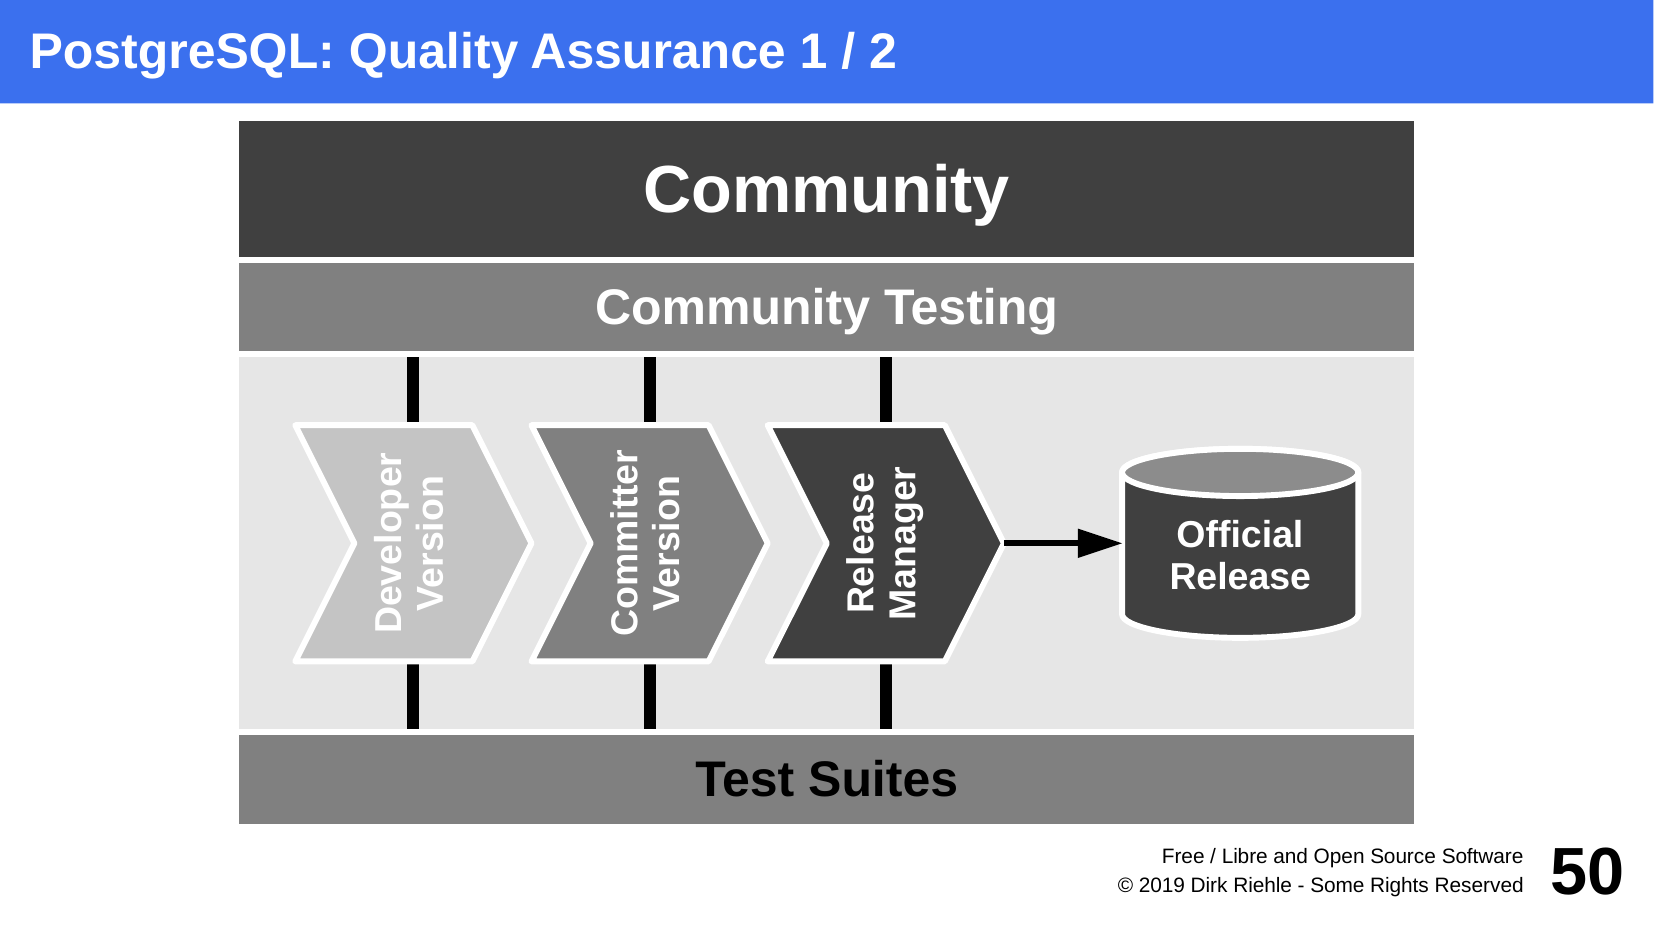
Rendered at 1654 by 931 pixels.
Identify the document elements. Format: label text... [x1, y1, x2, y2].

text_box [236, 355, 407, 732]
text_box [656, 355, 880, 732]
text_box Developer Version [295, 425, 523, 662]
text_box Committer Version [531, 425, 759, 662]
text_box [419, 355, 644, 732]
text_box Community [236, 118, 1418, 260]
text_box Release Manager [767, 425, 996, 662]
text_box [892, 355, 1418, 732]
text_box Community Testing [236, 260, 1418, 355]
title PostgreSQL: Quality Assurance 1 / 2 [0, 0, 1654, 104]
text_box Official Release [1122, 474, 1359, 638]
text_box Test Suites [236, 732, 1418, 827]
